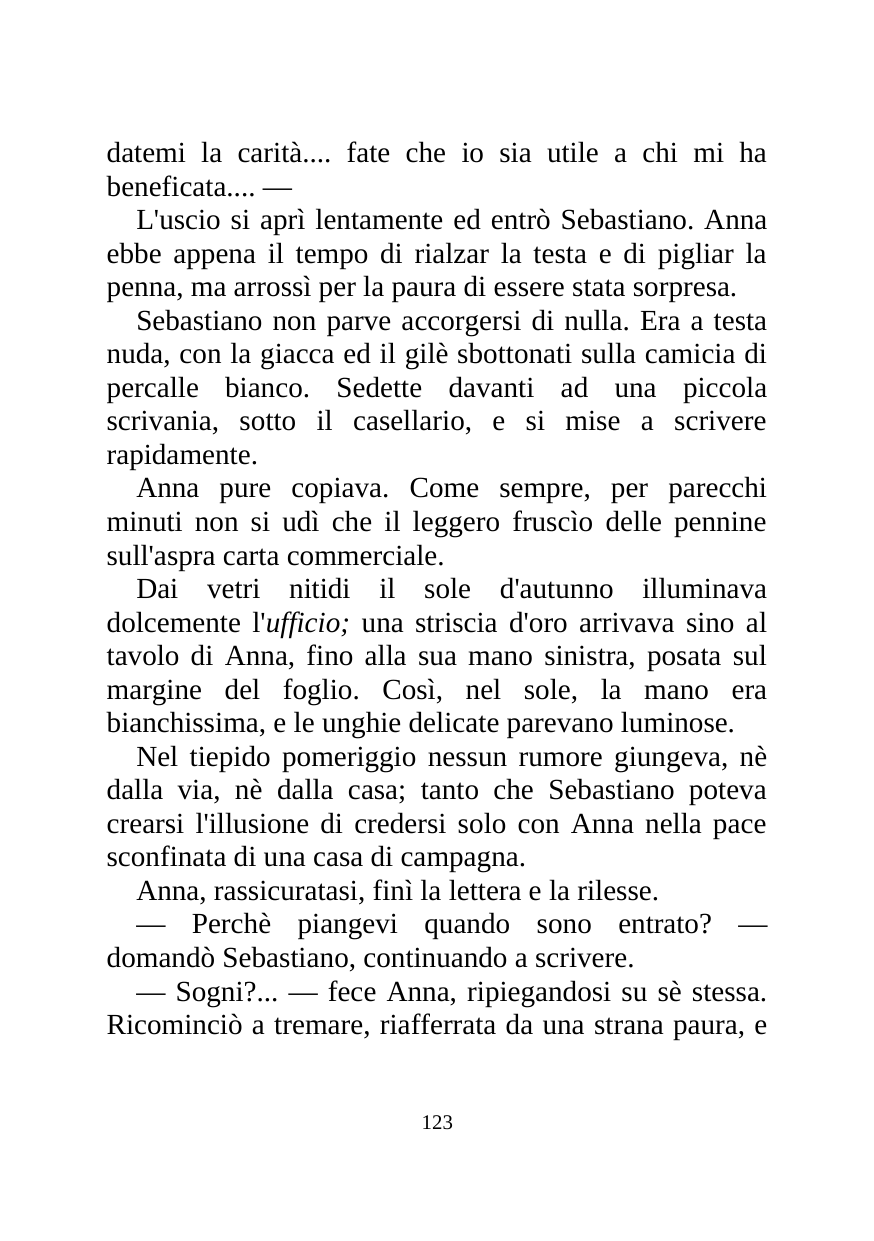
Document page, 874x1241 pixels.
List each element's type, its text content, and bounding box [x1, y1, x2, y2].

text — Perchè piangevi quando sono entrato? — domandò Sebastiano, continuando a scrivere. [106, 907, 768, 974]
text Nel tiepido pomeriggio nessun rumore giungeva, nè dalla via, nè dalla casa; tanto che Sebastiano poteva crearsi l'illusione di credersi solo con Anna nella pace sconfinata di una casa di campagna. [106, 739, 768, 873]
text Anna pure copiava. Come sempre, per parecchi minuti non si udì che il leggero fruscìo delle pennine sull'aspra carta commerciale. [106, 471, 768, 571]
text Dai vetri nitidi il sole d'autunno illuminava dolcemente l'ufficio; una striscia d'oro arrivava sino al tavolo di Anna, fino alla sua mano sinistra, posata sul margine del foglio. Così, nel sole, la mano era bianchissima, e le unghie delicate parevano luminose. [106, 571, 768, 739]
text Sebastiano non parve accorgersi di nulla. Era a testa nuda, con la giacca ed il gilè sbottonati sulla camicia di percalle bianco. Sedette davanti ad una piccola scrivania, sotto il casellario, e si mise a scrivere rapidamente. [106, 303, 768, 471]
text datemi la carità.... fate che io sia utile a chi mi ha beneficata.... — [106, 135, 768, 202]
text L'uscio si aprì lentamente ed entrò Sebastiano. Anna ebbe appena il tempo di rialzar la testa e di pigliar la penna, ma arrossì per la paura di essere stata sorpresa. [106, 202, 768, 303]
text Anna, rassicuratasi, finì la lettera e la rilesse. [106, 873, 768, 907]
text — Sogni?... — fece Anna, ripiegandosi su sè stessa. Ricominciò a tremare, riafferrata da una strana paura, e [106, 974, 768, 1041]
